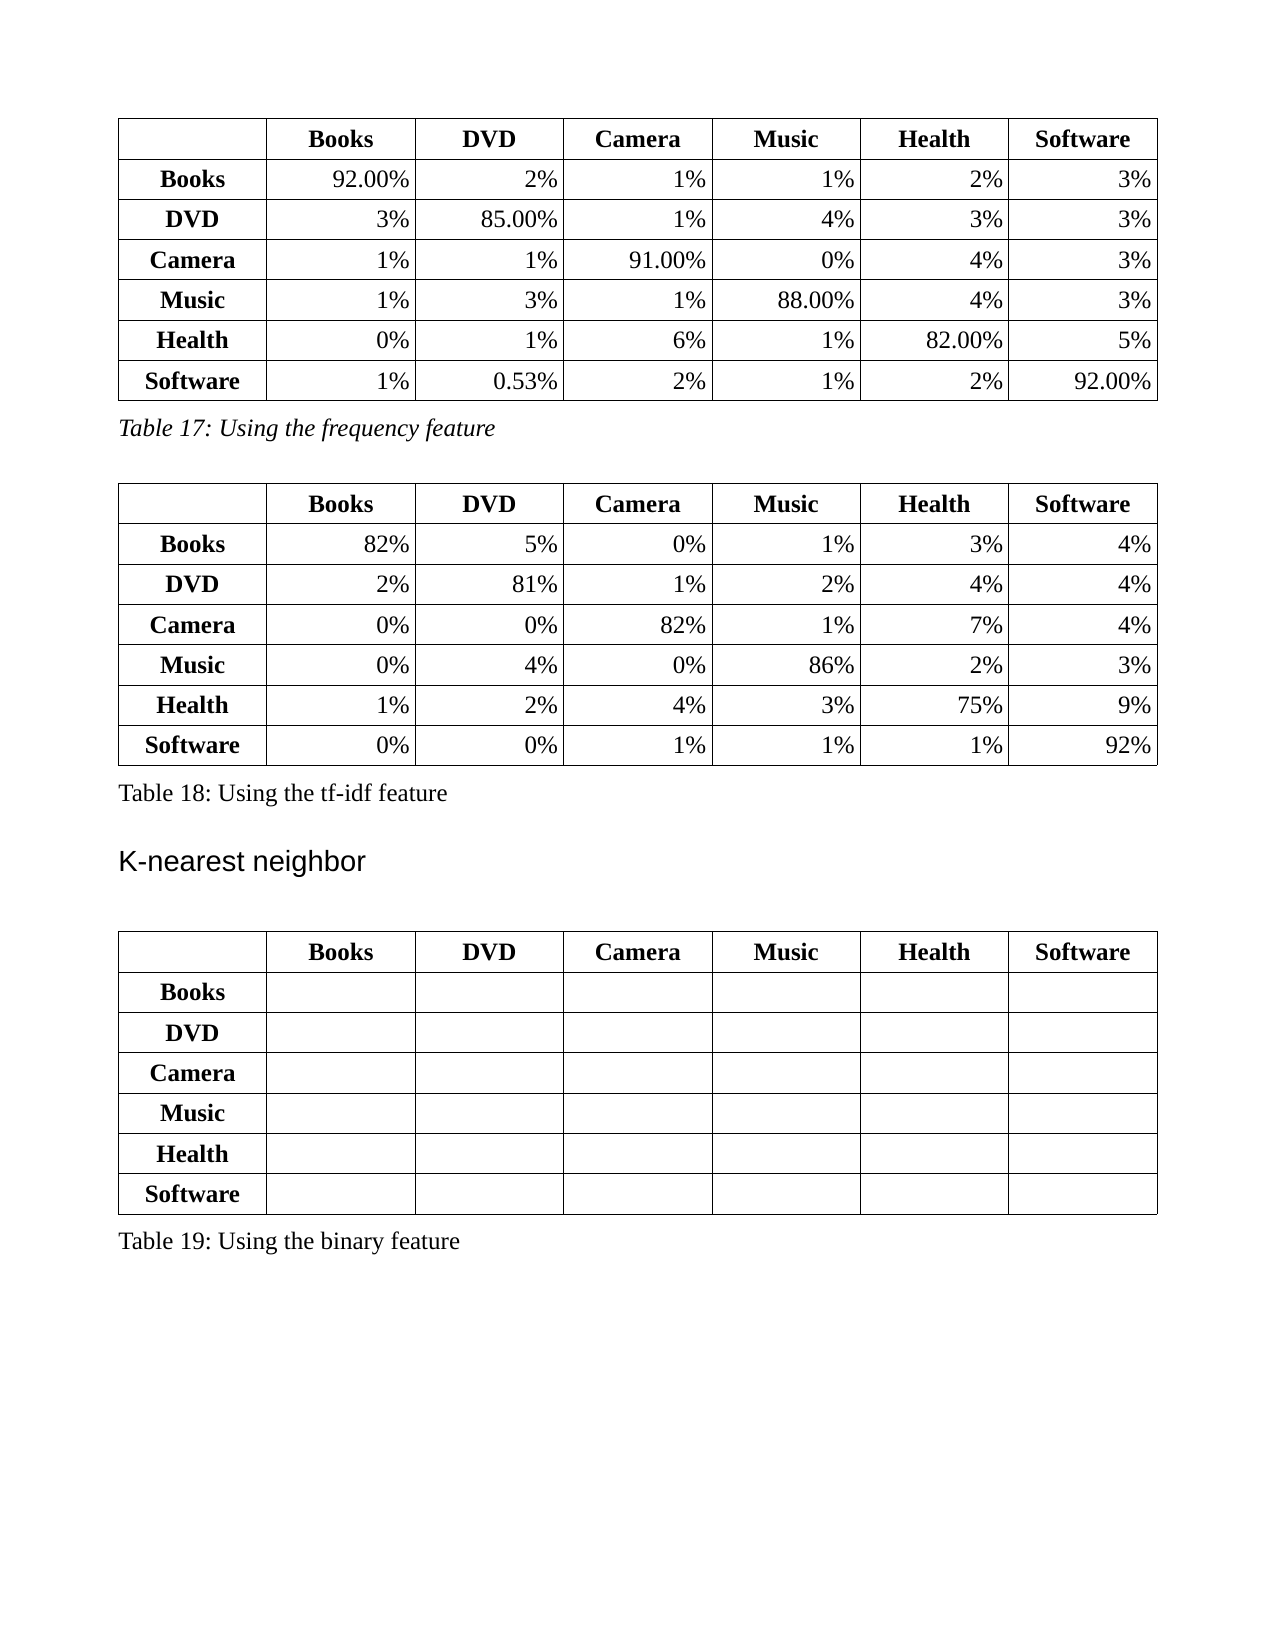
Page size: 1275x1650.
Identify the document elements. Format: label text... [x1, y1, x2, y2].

table_cell [416, 973, 563, 1012]
table_cell Health [119, 686, 266, 725]
table_cell Software [119, 726, 266, 765]
table_cell Camera [119, 605, 266, 644]
table_cell [713, 1013, 860, 1052]
table_cell 1% [713, 524, 860, 563]
table_cell 2% [416, 160, 563, 199]
table_cell 1% [861, 726, 1008, 765]
table_cell 3% [1009, 160, 1157, 199]
table_cell 7% [861, 605, 1008, 644]
table_cell 1% [713, 361, 860, 400]
table_cell 75% [861, 686, 1008, 725]
table_cell [416, 1134, 563, 1173]
table_cell 92,00% [267, 160, 415, 199]
table_cell [1009, 1174, 1157, 1213]
table_cell [267, 1094, 415, 1133]
table_cell 3% [1009, 645, 1157, 684]
table_cell [416, 1053, 563, 1092]
table_cell 1% [267, 361, 415, 400]
table_header DVD [416, 932, 563, 972]
table_cell 0% [267, 605, 415, 644]
table_header Music [713, 484, 860, 523]
table_cell 0% [416, 726, 563, 765]
text Table 18: Using the tf-idf feature [118, 778, 1157, 806]
table_header [119, 119, 266, 158]
table_header Software [1009, 119, 1157, 158]
table_cell 4% [1009, 605, 1157, 644]
table_cell 6% [564, 321, 712, 360]
table_cell [1009, 1013, 1157, 1052]
table_cell 0% [416, 605, 563, 644]
table_cell 3% [861, 200, 1008, 239]
table_cell 4% [713, 200, 860, 239]
table_cell 1% [713, 726, 860, 765]
table_cell [1009, 973, 1157, 1012]
table_header Health [861, 484, 1008, 523]
table_cell 0% [267, 645, 415, 684]
table_cell 3% [861, 524, 1008, 563]
table_cell [713, 973, 860, 1012]
table_cell [267, 1174, 415, 1213]
table_cell 1% [267, 280, 415, 320]
table_cell 2% [267, 565, 415, 604]
table_cell 5% [416, 524, 563, 563]
table_cell [564, 1013, 712, 1052]
table_cell [564, 1094, 712, 1133]
table_header Music [713, 932, 860, 972]
table_cell 92,00% [1009, 361, 1157, 400]
table_cell [564, 1174, 712, 1213]
table_cell Books [119, 160, 266, 199]
table_cell 9% [1009, 686, 1157, 725]
table_header Software [1009, 932, 1157, 972]
table_header Health [861, 932, 1008, 972]
table_cell [713, 1174, 860, 1213]
table_cell 2% [564, 361, 712, 400]
table_cell 3% [1009, 280, 1157, 320]
table_cell [416, 1013, 563, 1052]
table_cell 1% [713, 605, 860, 644]
table_cell Camera [119, 1053, 266, 1092]
table_cell 4% [564, 686, 712, 725]
table_header Camera [564, 484, 712, 523]
table_cell 1% [564, 726, 712, 765]
table_cell 2% [416, 686, 563, 725]
table_cell 5% [1009, 321, 1157, 360]
table_cell [564, 973, 712, 1012]
table_header Books [267, 119, 415, 158]
table_cell Books [119, 973, 266, 1012]
table_header Books [267, 932, 415, 972]
table_cell 0% [267, 726, 415, 765]
table_cell 82,00% [861, 321, 1008, 360]
table_cell 0% [564, 524, 712, 563]
table_cell 2% [861, 160, 1008, 199]
table_cell [861, 1094, 1008, 1133]
table_cell Health [119, 1134, 266, 1173]
table_header Health [861, 119, 1008, 158]
table_cell 82% [267, 524, 415, 563]
table_header Camera [564, 932, 712, 972]
table_cell [861, 1174, 1008, 1213]
table_cell 3% [267, 200, 415, 239]
table_header Books [267, 484, 415, 523]
table_cell [861, 1053, 1008, 1092]
table_cell 1% [713, 160, 860, 199]
table_header Music [713, 119, 860, 158]
table_cell [267, 1053, 415, 1092]
table_cell [1009, 1094, 1157, 1133]
table_cell 1% [713, 321, 860, 360]
text Table 19: Using the binary feature [118, 1226, 1157, 1255]
table_cell 3% [1009, 240, 1157, 279]
table_cell 86% [713, 645, 860, 684]
table_cell DVD [119, 200, 266, 239]
table_cell 1% [267, 686, 415, 725]
table_cell [713, 1134, 860, 1173]
table_cell [416, 1094, 563, 1133]
table_cell 82% [564, 605, 712, 644]
table_cell DVD [119, 565, 266, 604]
table_cell [713, 1053, 860, 1092]
table_cell 91,00% [564, 240, 712, 279]
table_cell 3% [713, 686, 860, 725]
table_cell 0,53% [416, 361, 563, 400]
table_cell Software [119, 1174, 266, 1213]
table_header [119, 484, 266, 523]
table_cell Music [119, 280, 266, 320]
table_cell 1% [564, 160, 712, 199]
table_cell 3% [1009, 200, 1157, 239]
table_cell [564, 1134, 712, 1173]
table_cell 2% [861, 361, 1008, 400]
table_cell 4% [1009, 565, 1157, 604]
table_cell Music [119, 1094, 266, 1133]
table_cell 92% [1009, 726, 1157, 765]
table_header DVD [416, 119, 563, 158]
table_cell 4% [861, 240, 1008, 279]
table_cell 0% [267, 321, 415, 360]
table_cell [1009, 1134, 1157, 1173]
table_cell 81% [416, 565, 563, 604]
text Table 17: Using the frequency feature [118, 413, 1157, 442]
table_cell 1% [564, 200, 712, 239]
table_cell 4% [861, 565, 1008, 604]
table_cell [713, 1094, 860, 1133]
table_cell 2% [861, 645, 1008, 684]
table_cell 2% [713, 565, 860, 604]
table_cell 4% [861, 280, 1008, 320]
table_header Software [1009, 484, 1157, 523]
table_cell [267, 1134, 415, 1173]
table_cell 1% [416, 240, 563, 279]
table_cell [267, 1013, 415, 1052]
table_cell [861, 1013, 1008, 1052]
table_cell 0% [713, 240, 860, 279]
table_cell 1% [564, 280, 712, 320]
table_cell 0% [564, 645, 712, 684]
table_cell [861, 973, 1008, 1012]
table_cell Software [119, 361, 266, 400]
title K-nearest neighbor [118, 844, 1157, 877]
table_cell [861, 1134, 1008, 1173]
table_cell [416, 1174, 563, 1213]
table_header Camera [564, 119, 712, 158]
table_cell Books [119, 524, 266, 563]
table_cell 4% [1009, 524, 1157, 563]
table_cell 85,00% [416, 200, 563, 239]
table_cell DVD [119, 1013, 266, 1052]
table_cell 1% [267, 240, 415, 279]
table_cell 1% [564, 565, 712, 604]
table_cell [564, 1053, 712, 1092]
table_header DVD [416, 484, 563, 523]
table_cell 4% [416, 645, 563, 684]
table_cell 88,00% [713, 280, 860, 320]
table_cell 3% [416, 280, 563, 320]
table_header [119, 932, 266, 972]
table_cell Health [119, 321, 266, 360]
table_cell Camera [119, 240, 266, 279]
table_cell [267, 973, 415, 1012]
table_cell Music [119, 645, 266, 684]
table_cell [1009, 1053, 1157, 1092]
table_cell 1% [416, 321, 563, 360]
